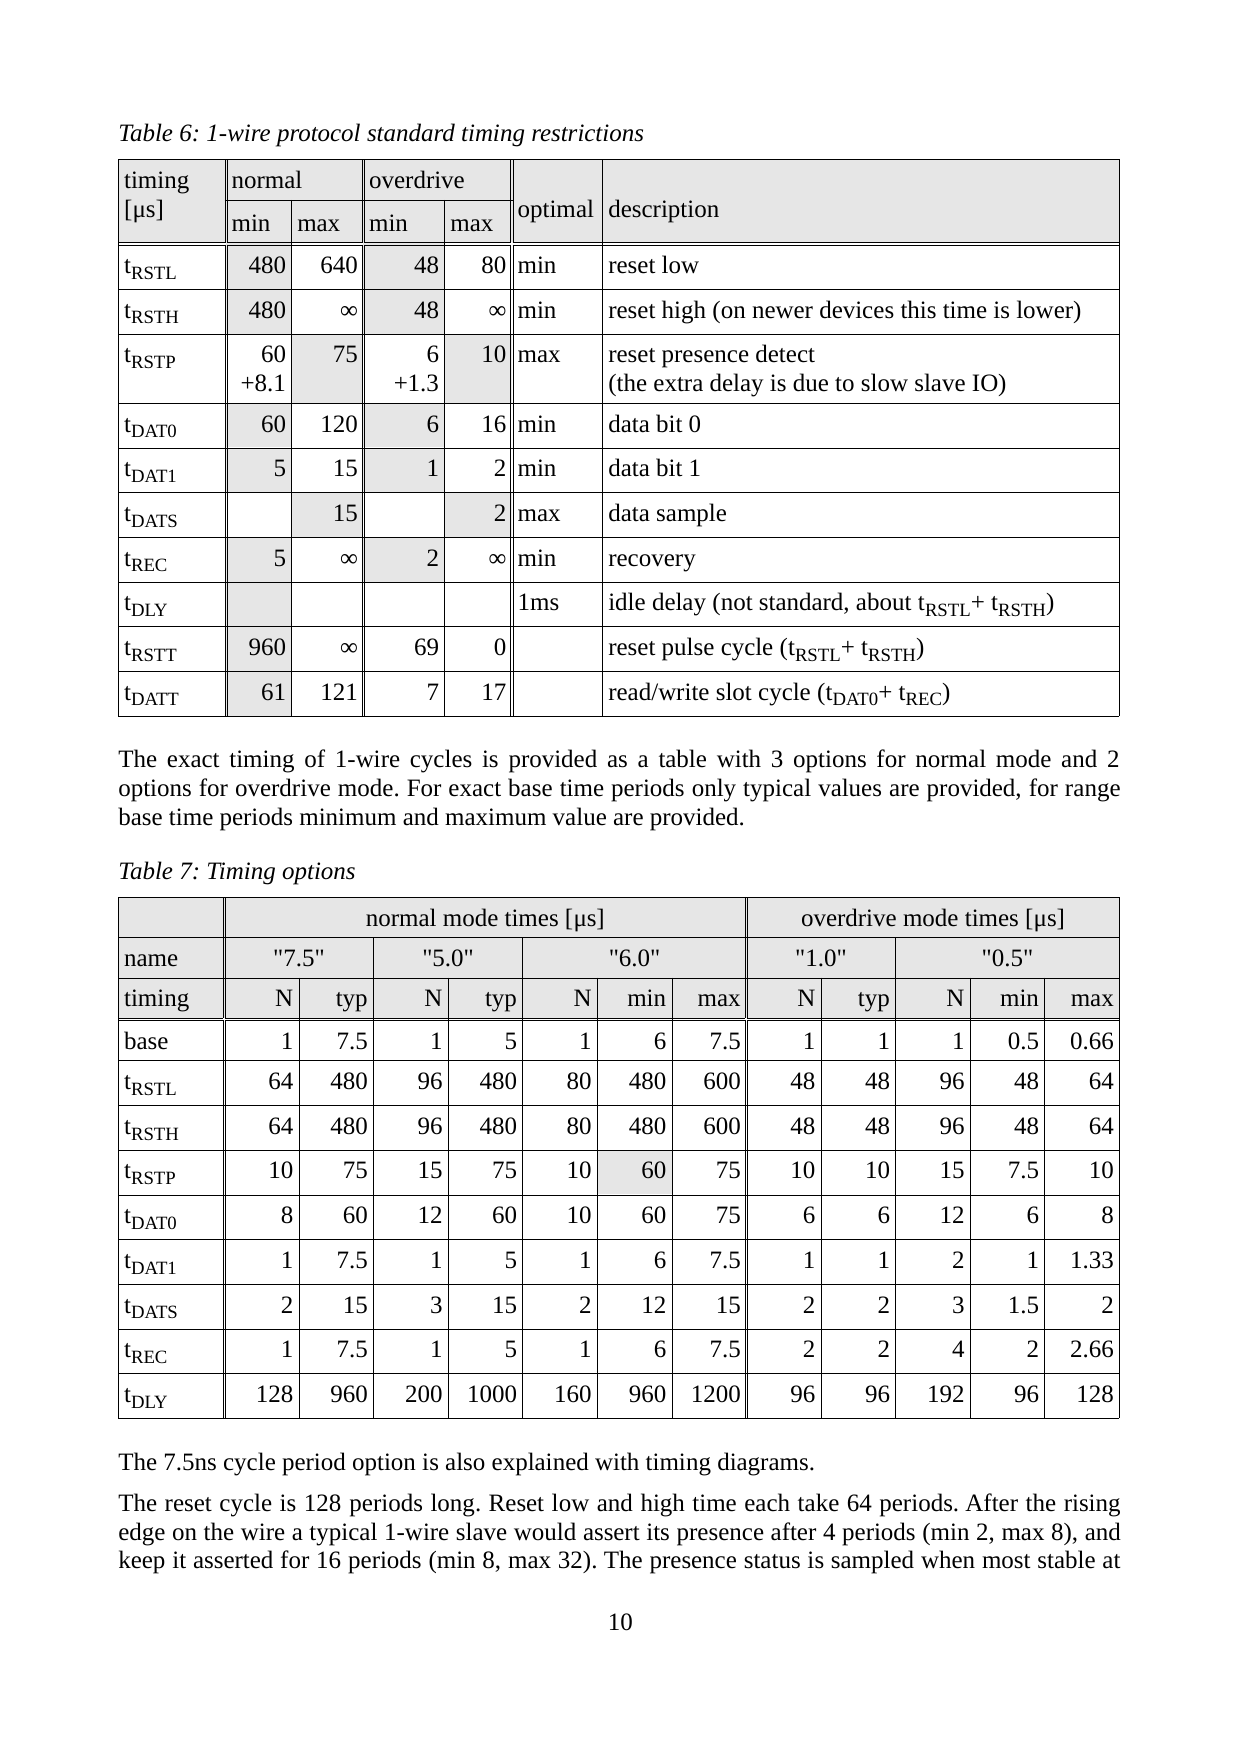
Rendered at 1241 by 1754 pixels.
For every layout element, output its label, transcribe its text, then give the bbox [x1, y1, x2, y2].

table_cell 12 [896, 1196, 970, 1239]
table_header overdrive mode times [μs] [748, 898, 1119, 937]
table_cell 5 [449, 1240, 522, 1284]
table_cell 96 [822, 1374, 895, 1418]
table_cell max [673, 979, 745, 1018]
table_cell "0.5" [896, 938, 1119, 978]
table_cell 1 [748, 1021, 821, 1060]
table_cell 48 [365, 246, 444, 289]
table_cell 480 [300, 1106, 373, 1150]
table_cell 1 [748, 1240, 821, 1284]
table_cell [228, 493, 291, 537]
table_cell 7.5 [673, 1021, 745, 1060]
table_cell min [514, 538, 602, 582]
table_cell 3 [374, 1285, 448, 1328]
table_cell 640 [292, 246, 362, 289]
table_cell 2 [445, 493, 510, 537]
table_cell max [1045, 979, 1119, 1018]
table_cell 75 [300, 1151, 373, 1194]
table_cell [445, 583, 510, 626]
table_cell tRSTP [119, 1151, 223, 1194]
table_header normal [228, 160, 362, 200]
table_cell 60 [598, 1151, 672, 1194]
table_cell tRSTP [119, 335, 225, 403]
text Table 7: Timing options [118, 856, 1122, 884]
table_cell 480 [449, 1061, 522, 1105]
table_cell min [514, 290, 602, 334]
table_cell 200 [374, 1374, 448, 1418]
table_cell 480 [598, 1061, 672, 1105]
table_cell 1 [822, 1240, 895, 1284]
table_cell 2 [822, 1285, 895, 1328]
table_cell 1ms [514, 583, 602, 626]
table_cell [228, 583, 291, 626]
table_cell 1 [896, 1021, 970, 1060]
table_cell 15 [374, 1151, 448, 1194]
table_cell 48 [971, 1061, 1044, 1105]
table_cell 960 [300, 1374, 373, 1418]
table_cell tDATS [119, 1285, 223, 1328]
table_cell 48 [822, 1061, 895, 1105]
table_cell 10 [523, 1196, 597, 1239]
table_cell 2 [748, 1330, 821, 1373]
table_cell 1 [523, 1330, 597, 1373]
table_cell 48 [971, 1106, 1044, 1150]
table_cell 2 [523, 1285, 597, 1328]
table_cell N [374, 979, 448, 1018]
table_cell 10 [445, 335, 510, 403]
table_cell max [445, 201, 510, 242]
table_cell 15 [896, 1151, 970, 1194]
table_cell 6 +1.3 [365, 335, 444, 403]
table_cell max [514, 493, 602, 537]
table_cell min [514, 449, 602, 492]
table_cell [514, 672, 602, 716]
table_cell 4 [896, 1330, 970, 1373]
table_cell 12 [374, 1196, 448, 1239]
table_cell 2 [365, 538, 444, 582]
table_cell 1 [365, 449, 444, 492]
table_cell min [971, 979, 1044, 1018]
text The 7.5ns cycle period option is also explained with timing diagrams. [118, 1447, 1122, 1476]
table_cell reset low [603, 246, 1119, 289]
table_cell 15 [292, 449, 362, 492]
table_cell 7.5 [300, 1240, 373, 1284]
table_cell reset high (on newer devices this time is lower) [603, 290, 1119, 334]
table_cell 48 [822, 1106, 895, 1150]
table_cell 0.5 [971, 1021, 1044, 1060]
table_cell 6 [822, 1196, 895, 1239]
table_cell tRSTL [119, 1061, 223, 1105]
table_cell data sample [603, 493, 1119, 537]
table_cell 480 [300, 1061, 373, 1105]
table_cell 0 [445, 627, 510, 671]
table_cell max [514, 335, 602, 403]
table_header timing [μs] [119, 160, 225, 242]
table_cell 1 [374, 1330, 448, 1373]
table_cell ∞ [292, 290, 362, 334]
table_cell tDATS [119, 493, 225, 537]
table_cell min [228, 201, 291, 242]
table_cell data bit 0 [603, 404, 1119, 447]
table_cell [365, 583, 444, 626]
table_cell 10 [748, 1151, 821, 1194]
table_cell typ [822, 979, 895, 1018]
table_cell 2 [971, 1330, 1044, 1373]
table_cell 96 [971, 1374, 1044, 1418]
table_cell 80 [445, 246, 510, 289]
table_cell "5.0" [374, 938, 522, 978]
table_cell 8 [226, 1196, 299, 1239]
table_cell 1200 [673, 1374, 745, 1418]
table_cell 15 [300, 1285, 373, 1328]
table_cell 75 [449, 1151, 522, 1194]
table_cell 15 [449, 1285, 522, 1328]
table_cell 6 [365, 404, 444, 447]
table_cell tRSTH [119, 290, 225, 334]
table_cell tDLY [119, 583, 225, 626]
table_cell 10 [822, 1151, 895, 1194]
table_cell data bit 1 [603, 449, 1119, 492]
table_cell N [226, 979, 299, 1018]
table_cell min [514, 404, 602, 447]
table_cell 1 [374, 1021, 448, 1060]
table_cell 61 [228, 672, 291, 716]
table_cell tDAT1 [119, 449, 225, 492]
table_cell 600 [673, 1061, 745, 1105]
table_cell 1 [226, 1330, 299, 1373]
table_cell min [514, 246, 602, 289]
table_cell typ [300, 979, 373, 1018]
table_cell 75 [292, 335, 362, 403]
table_cell 10 [523, 1151, 597, 1194]
table_cell recovery [603, 538, 1119, 582]
table_cell 6 [598, 1240, 672, 1284]
table_cell 128 [226, 1374, 299, 1418]
table_cell 80 [523, 1106, 597, 1150]
table_cell 60 [228, 404, 291, 447]
table_cell 80 [523, 1061, 597, 1105]
table_cell 8 [1045, 1196, 1119, 1239]
table_cell ∞ [445, 538, 510, 582]
table_cell 960 [598, 1374, 672, 1418]
table_cell 3 [896, 1285, 970, 1328]
table_cell 5 [449, 1330, 522, 1373]
table_cell 1000 [449, 1374, 522, 1418]
table_cell 64 [1045, 1061, 1119, 1105]
table_cell 2 [1045, 1285, 1119, 1328]
table_cell read/write slot cycle (tDAT0+ tREC) [603, 672, 1119, 716]
table_cell min [598, 979, 672, 1018]
table_cell 48 [748, 1106, 821, 1150]
table_cell 5 [228, 449, 291, 492]
table_cell 96 [374, 1106, 448, 1150]
table_cell 48 [365, 290, 444, 334]
table_cell 60 [300, 1196, 373, 1239]
table_cell 64 [226, 1106, 299, 1150]
table_cell 1 [226, 1021, 299, 1060]
table_cell 1 [523, 1240, 597, 1284]
table_cell 1 [822, 1021, 895, 1060]
table_cell [365, 493, 444, 537]
table_cell 120 [292, 404, 362, 447]
table_cell 480 [228, 290, 291, 334]
text The exact timing of 1-wire cycles is provided as a table with 3 options for normal mode and 2 options for overdrive mode. For exact base time periods only typical values are provided, for range base time periods minimum and maximum value are provided. [118, 744, 1122, 831]
table_cell tRSTL [119, 246, 225, 289]
table_cell 60 [449, 1196, 522, 1239]
table_cell 480 [449, 1106, 522, 1150]
table_cell 1 [523, 1021, 597, 1060]
table_cell 2 [226, 1285, 299, 1328]
table_cell ∞ [445, 290, 510, 334]
table_cell tRSTT [119, 627, 225, 671]
table_cell 600 [673, 1106, 745, 1150]
table_cell min [365, 201, 444, 242]
table_cell N [896, 979, 970, 1018]
text The reset cycle is 128 periods long. Reset low and high time each take 64 periods. After the rising edge on the wire a typical 1-wire slave would assert its presence after 4 periods (min 2, max 8), and keep it asserted for 16 periods (min 8, max 32). The presence status is sampled when most stable at [118, 1488, 1122, 1574]
table_cell 75 [673, 1196, 745, 1239]
table_cell 96 [896, 1106, 970, 1150]
table_cell 7 [365, 672, 444, 716]
table_cell 480 [598, 1106, 672, 1150]
table_cell tRSTH [119, 1106, 223, 1150]
table_cell "6.0" [523, 938, 745, 978]
table_cell 2 [748, 1285, 821, 1328]
table_cell base [119, 1021, 223, 1060]
table_cell reset pulse cycle (tRSTL+ tRSTH) [603, 627, 1119, 671]
table_cell "1.0" [748, 938, 895, 978]
table_cell 96 [748, 1374, 821, 1418]
table_cell reset presence detect (the extra delay is due to slow slave IO) [603, 335, 1119, 403]
table_cell ∞ [292, 538, 362, 582]
table_cell 6 [748, 1196, 821, 1239]
table_cell tDAT0 [119, 404, 225, 447]
table_cell 6 [598, 1330, 672, 1373]
table_cell 5 [228, 538, 291, 582]
table_cell 17 [445, 672, 510, 716]
table_cell ∞ [292, 627, 362, 671]
table_cell N [748, 979, 821, 1018]
table_cell name [119, 938, 223, 978]
table_cell 7.5 [673, 1240, 745, 1284]
table_cell tDLY [119, 1374, 223, 1418]
table_cell 7.5 [673, 1330, 745, 1373]
table_cell tREC [119, 1330, 223, 1373]
table_cell 12 [598, 1285, 672, 1328]
table_cell 2 [445, 449, 510, 492]
table_cell 2.66 [1045, 1330, 1119, 1373]
table_cell 96 [896, 1061, 970, 1105]
table_cell 2 [896, 1240, 970, 1284]
table_cell 16 [445, 404, 510, 447]
table_header normal mode times [μs] [226, 898, 745, 937]
table_cell 1 [374, 1240, 448, 1284]
table_header optimal [514, 160, 602, 242]
table_cell typ [449, 979, 522, 1018]
table_cell timing [119, 979, 223, 1018]
table_cell 1 [226, 1240, 299, 1284]
table_cell 69 [365, 627, 444, 671]
table_cell 64 [1045, 1106, 1119, 1150]
table_cell 48 [748, 1061, 821, 1105]
table_cell [292, 583, 362, 626]
table_cell [514, 627, 602, 671]
table_cell 7.5 [300, 1021, 373, 1060]
table_cell 1 [971, 1240, 1044, 1284]
table_header overdrive [365, 160, 510, 200]
table_cell idle delay (not standard, about tRSTL+ tRSTH) [603, 583, 1119, 626]
text Table 6: 1-wire protocol standard timing restrictions [118, 118, 1122, 147]
table_cell tDAT1 [119, 1240, 223, 1284]
table_cell 1.33 [1045, 1240, 1119, 1284]
table_cell 192 [896, 1374, 970, 1418]
table_cell 7.5 [300, 1330, 373, 1373]
table_cell 5 [449, 1021, 522, 1060]
table_cell "7.5" [226, 938, 373, 978]
table_cell tDAT0 [119, 1196, 223, 1239]
table_cell 0.66 [1045, 1021, 1119, 1060]
table_cell N [523, 979, 597, 1018]
table_cell 64 [226, 1061, 299, 1105]
table_cell 2 [822, 1330, 895, 1373]
table_cell 7.5 [971, 1151, 1044, 1194]
table_cell max [292, 201, 362, 242]
table_cell 1.5 [971, 1285, 1044, 1328]
table_cell 10 [1045, 1151, 1119, 1194]
table_cell 6 [971, 1196, 1044, 1239]
table_cell 15 [292, 493, 362, 537]
table_cell 6 [598, 1021, 672, 1060]
table_header description [603, 160, 1119, 242]
table_cell 15 [673, 1285, 745, 1328]
table_cell 128 [1045, 1374, 1119, 1418]
table_cell 60 [598, 1196, 672, 1239]
table_cell tDATT [119, 672, 225, 716]
table_cell 480 [228, 246, 291, 289]
table_cell 96 [374, 1061, 448, 1105]
table_cell 160 [523, 1374, 597, 1418]
table_cell 960 [228, 627, 291, 671]
table_cell tREC [119, 538, 225, 582]
table_cell 121 [292, 672, 362, 716]
table_cell 75 [673, 1151, 745, 1194]
table_cell 60 +8.1 [228, 335, 291, 403]
table_header [119, 898, 223, 937]
table_cell 10 [226, 1151, 299, 1194]
